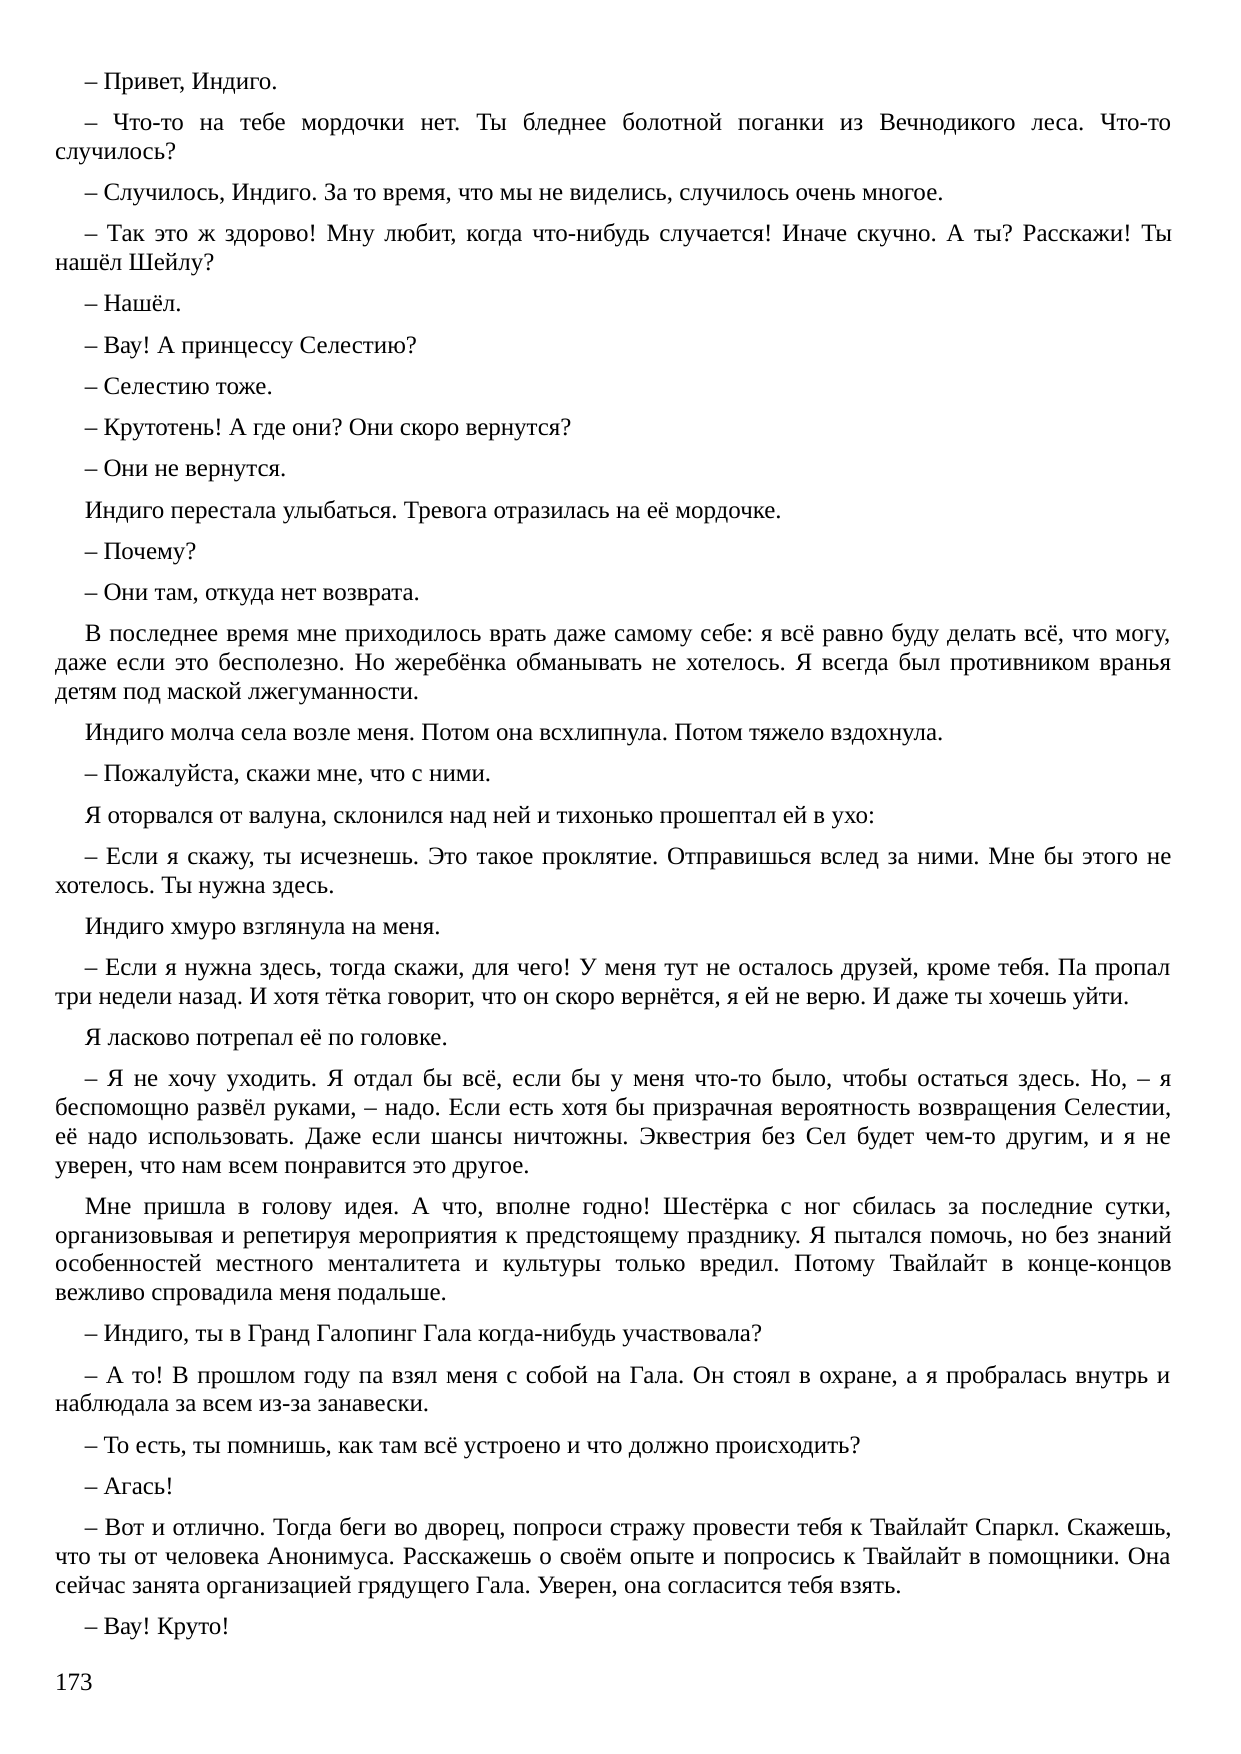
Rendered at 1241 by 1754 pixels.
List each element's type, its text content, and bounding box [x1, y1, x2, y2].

text – Если я скажу, ты исчезнешь. Это такое проклятие. Отправишься вслед за ними. Мне бы этого не хотелось. Ты нужна здесь. [55, 841, 1173, 898]
text – Селестию тоже. [55, 371, 1173, 400]
text – Что-то на тебе мордочки нет. Ты бледнее болотной поганки из Вечнодикого леса. Что-то случилось? [55, 107, 1173, 165]
text – Так это ж здорово! Мну любит, когда что-нибудь случается! Иначе скучно. А ты? Расскажи! Ты нашёл Шейлу? [55, 218, 1173, 276]
text – Случилось, Индиго. За то время, что мы не виделись, случилось очень многое. [55, 177, 1173, 206]
text – Они не вернутся. [55, 453, 1173, 482]
text – Если я нужна здесь, тогда скажи, для чего! У меня тут не осталось друзей, кроме тебя. Па пропал три недели назад. И хотя тётка говорит, что он скоро вернётся, я ей не верю. И даже ты хочешь уйти. [55, 952, 1173, 1010]
text – Агась! [55, 1471, 1173, 1500]
text Индиго перестала улыбаться. Тревога отразилась на её мордочке. [55, 495, 1173, 523]
text – А то! В прошлом году па взял меня с собой на Гала. Он стоял в охране, а я пробралась внутрь и наблюдала за всем из-за занавески. [55, 1360, 1173, 1417]
text – Крутотень! А где они? Они скоро вернутся? [55, 412, 1173, 441]
text – Привет, Индиго. [55, 66, 1173, 95]
text – Нашёл. [55, 288, 1173, 317]
text Я оторвался от валуна, склонился над ней и тихонько прошептал ей в ухо: [55, 800, 1173, 828]
text Мне пришла в голову идея. А что, вполне годно! Шестёрка с ног сбилась за последние сутки, организовывая и репетируя мероприятия к предстоящему празднику. Я пытался помочь, но без знаний особенностей местного менталитета и культуры только вредил. Потому Твайлайт в конце-концов вежливо спровадила меня подальше. [55, 1191, 1173, 1306]
text – Вау! А принцессу Селестию? [55, 330, 1173, 358]
text – Почему? [55, 536, 1173, 565]
text – Пожалуйста, скажи мне, что с ними. [55, 758, 1173, 787]
text – Я не хочу уходить. Я отдал бы всё, если бы у меня что-то было, чтобы остаться здесь. Но, – я беспомощно развёл руками, – надо. Если есть хотя бы призрачная вероятность возвращения Селестии, её надо использовать. Даже если шансы ничтожны. Эквестрия без Сел будет чем-то другим, и я не уверен, что нам всем понравится это другое. [55, 1063, 1173, 1178]
text – То есть, ты помнишь, как там всё устроено и что должно происходить? [55, 1430, 1173, 1458]
text Индиго молча села возле меня. Потом она всхлипнула. Потом тяжело вздохнула. [55, 717, 1173, 746]
text – Вау! Круто! [55, 1611, 1173, 1640]
text – Индиго, ты в Гранд Галопинг Гала когда-нибудь участвовала? [55, 1318, 1173, 1347]
text Индиго хмуро взглянула на меня. [55, 911, 1173, 940]
text – Вот и отлично. Тогда беги во дворец, попроси стражу провести тебя к Твайлайт Спаркл. Скажешь, что ты от человека Анонимуса. Расскажешь о своём опыте и попросись к Твайлайт в помощники. Она сейчас занята организацией грядущего Гала. Уверен, она согласится тебя взять. [55, 1512, 1173, 1598]
text – Они там, откуда нет возврата. [55, 577, 1173, 606]
text Я ласково потрепал её по головке. [55, 1022, 1173, 1051]
text В последнее время мне приходилось врать даже самому себе: я всё равно буду делать всё, что могу, даже если это бесполезно. Но жеребёнка обманывать не хотелось. Я всегда был противником вранья детям под маской лжегуманности. [55, 618, 1173, 705]
